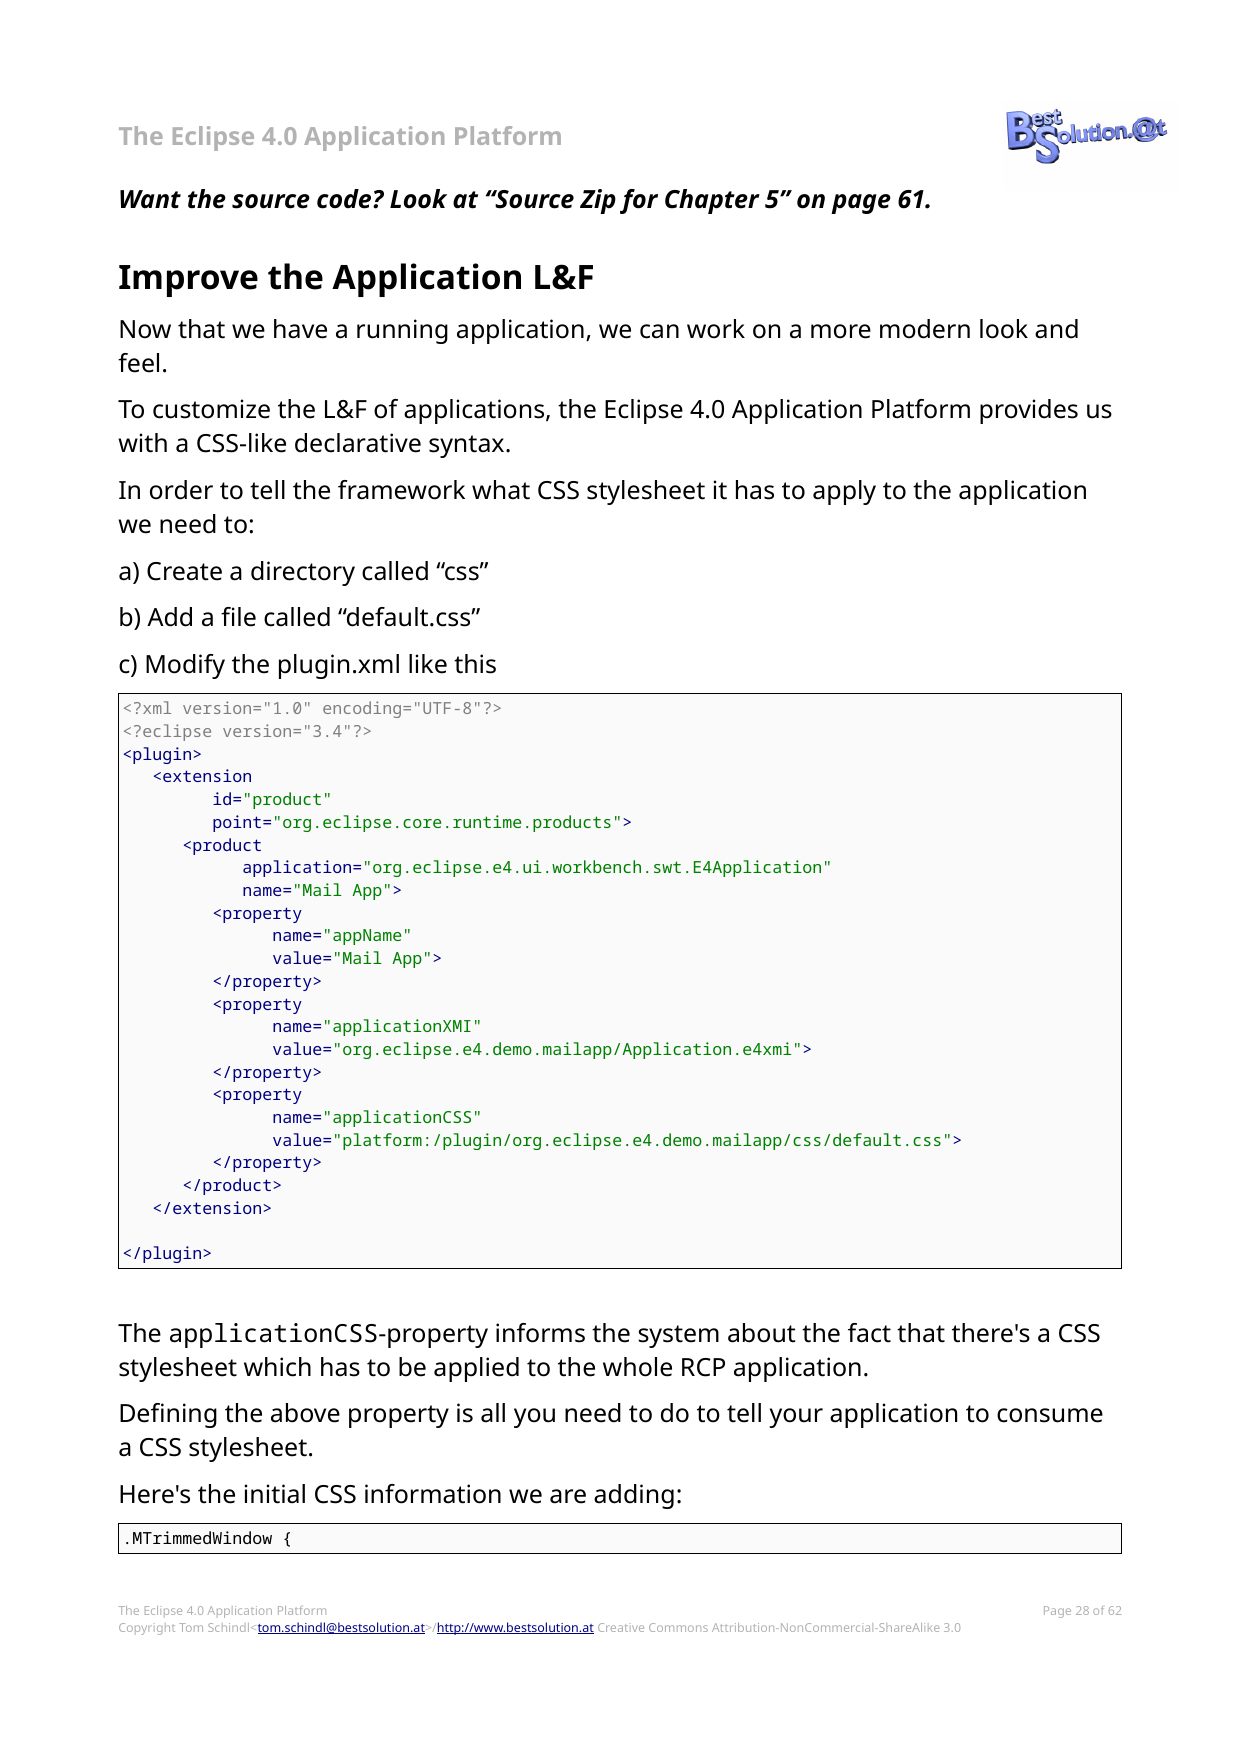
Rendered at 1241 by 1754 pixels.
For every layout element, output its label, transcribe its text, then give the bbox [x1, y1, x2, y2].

text </plugin> [119, 1238, 1121, 1268]
text b) Add a file called “default.css” [118, 600, 1122, 634]
text name="applicationXMI" [119, 1011, 1121, 1034]
text a) Create a directory called “css” [118, 553, 1122, 587]
text In order to tell the framework what CSS stylesheet it has to apply to the application we need to: [118, 473, 1122, 541]
text name="Mail App"> [119, 875, 1121, 897]
text value="platform:/plugin/org.eclipse.e4.demo.mailapp/css/default.css"> [119, 1124, 1121, 1147]
text name="applicationCSS" [119, 1102, 1121, 1124]
text Defining the above property is all you need to do to tell your application to consume a CSS stylesheet. [118, 1396, 1122, 1464]
text <?eclipse version="3.4"?> [119, 716, 1121, 738]
text The applicationCSS-property informs the system about the fact that there's a CSS stylesheet which has to be applied to the whole RCP application. [118, 1315, 1122, 1383]
text </property> [119, 1056, 1121, 1079]
text application="org.eclipse.e4.ui.workbench.swt.E4Application" [119, 852, 1121, 875]
text Want the source code? Look at “Source Zip for Chapter 5” on page 58. [118, 182, 1122, 216]
text <?xml version="1.0" encoding="UTF-8"?> [119, 694, 1121, 716]
text <property [119, 988, 1121, 1011]
text Here's the initial CSS information we are adding: [118, 1476, 1122, 1511]
text .MTrimmedWindow { [119, 1524, 1121, 1553]
text <plugin> [119, 738, 1121, 761]
text name="appName" [119, 920, 1121, 943]
text id="product" [119, 784, 1121, 807]
subtitle Improve the Application L&F [118, 253, 1122, 299]
text <property [119, 1079, 1121, 1102]
text </extension> [119, 1193, 1121, 1215]
text value="org.eclipse.e4.demo.mailapp/Application.e4xmi"> [119, 1034, 1121, 1056]
text <extension [119, 761, 1121, 784]
text <product [119, 829, 1121, 852]
text </property> [119, 966, 1121, 988]
text point="org.eclipse.core.runtime.products"> [119, 807, 1121, 829]
text <property [119, 897, 1121, 920]
text c) Modify the plugin.xml like this [118, 646, 1122, 681]
text value="Mail App"> [119, 943, 1121, 966]
text Now that we have a running application, we can work on a more modern look and feel. [118, 311, 1122, 379]
text </product> [119, 1170, 1121, 1193]
text To customize the L&F of applications, the Eclipse 4.0 Application Platform provides us with a CSS-like declarative syntax. [118, 392, 1122, 460]
picture [1002, 101, 1181, 191]
text </property> [119, 1147, 1121, 1170]
